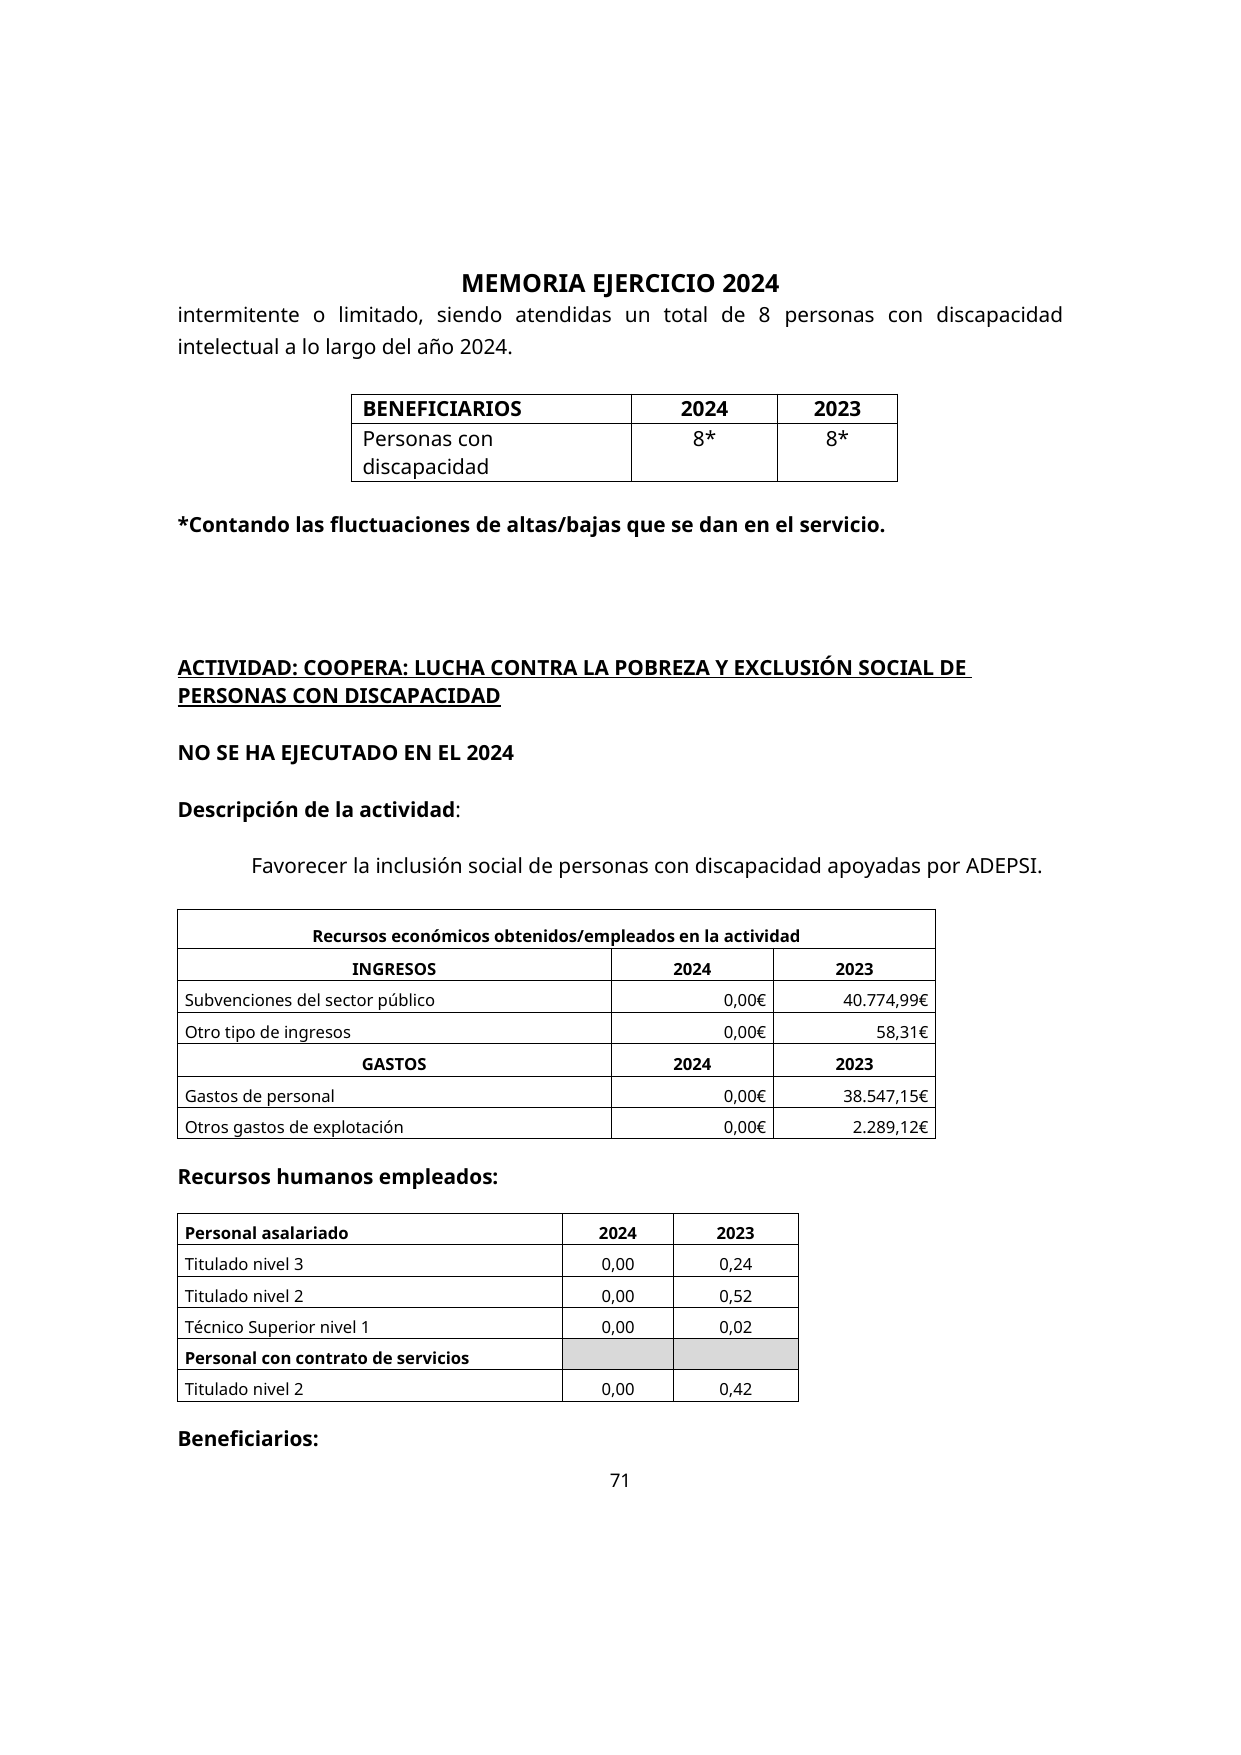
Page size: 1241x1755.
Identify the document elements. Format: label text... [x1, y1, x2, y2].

table_cell Titulado nivel 3 [178, 1245, 562, 1276]
table_cell 0,00 [563, 1277, 673, 1307]
table_cell Personas con discapacidad [352, 424, 631, 481]
table_cell Subvenciones del sector público [178, 981, 611, 1012]
table_cell Técnico Superior nivel 1 [178, 1308, 562, 1338]
table_cell 0,00 [563, 1308, 673, 1338]
table_cell 0,00 [563, 1370, 673, 1401]
text ACTIVIDAD: COOPERA: LUCHA CONTRA LA POBREZA Y EXCLUSIÓN SOCIAL DE PERSONAS CON DISCAPACIDAD [177, 653, 1063, 709]
table_cell 2023 [774, 949, 935, 980]
table_cell 0,00€ [612, 1013, 773, 1043]
table_cell [674, 1339, 798, 1369]
table_header 2023 [674, 1214, 798, 1244]
text *Contando las fluctuaciones de altas/bajas que se dan en el servicio. [177, 482, 1063, 539]
table_cell 8* [632, 424, 777, 481]
table_cell INGRESOS [178, 949, 611, 980]
table_cell 0,42 [674, 1370, 798, 1401]
table_header Personal asalariado [178, 1214, 562, 1244]
table_cell 0,00€ [612, 981, 773, 1012]
table_cell Otro tipo de ingresos [178, 1013, 611, 1043]
table_cell 0,24 [674, 1245, 798, 1276]
table_header 2023 [778, 395, 897, 423]
table_header Recursos económicos obtenidos/empleados en la actividad [178, 910, 935, 948]
table_cell Gastos de personal [178, 1077, 611, 1107]
table_cell Titulado nivel 2 [178, 1277, 562, 1307]
table_cell 2024 [612, 949, 773, 980]
table_cell 0,02 [674, 1308, 798, 1338]
table_cell Personal con contrato de servicios [178, 1339, 562, 1369]
table_cell 2024 [612, 1044, 773, 1076]
table_cell 38.547,15€ [774, 1077, 935, 1107]
table_cell 0,52 [674, 1277, 798, 1307]
text Descripción de la actividad: [177, 766, 1063, 823]
text Beneficiarios: [177, 1424, 1063, 1453]
table_cell 40.774,99€ [774, 981, 935, 1012]
table_cell Titulado nivel 2 [178, 1370, 562, 1401]
table_cell 2023 [774, 1044, 935, 1076]
text intermitente o limitado, siendo atendidas un total de 8 personas con discapacidad intelectual a lo largo del año 2024. [177, 300, 1063, 361]
text Favorecer la inclusión social de personas con discapacidad apoyadas por ADEPSI. [177, 852, 1063, 880]
table_cell 8* [778, 424, 897, 481]
table_header BENEFICIARIOS [352, 395, 631, 423]
table_cell 2.289,12€ [774, 1108, 935, 1138]
table_header 2024 [632, 395, 777, 423]
table_header 2024 [563, 1214, 673, 1244]
table_cell [563, 1339, 673, 1369]
text NO SE HA EJECUTADO EN EL 2024 [177, 738, 1063, 766]
table_cell 58,31€ [774, 1013, 935, 1043]
table_cell GASTOS [178, 1044, 611, 1076]
table_cell 0,00 [563, 1245, 673, 1276]
table_cell 0,00€ [612, 1077, 773, 1107]
text Recursos humanos empleados: [177, 1162, 1063, 1190]
table_cell 0,00€ [612, 1108, 773, 1138]
table_cell Otros gastos de explotación [178, 1108, 611, 1138]
